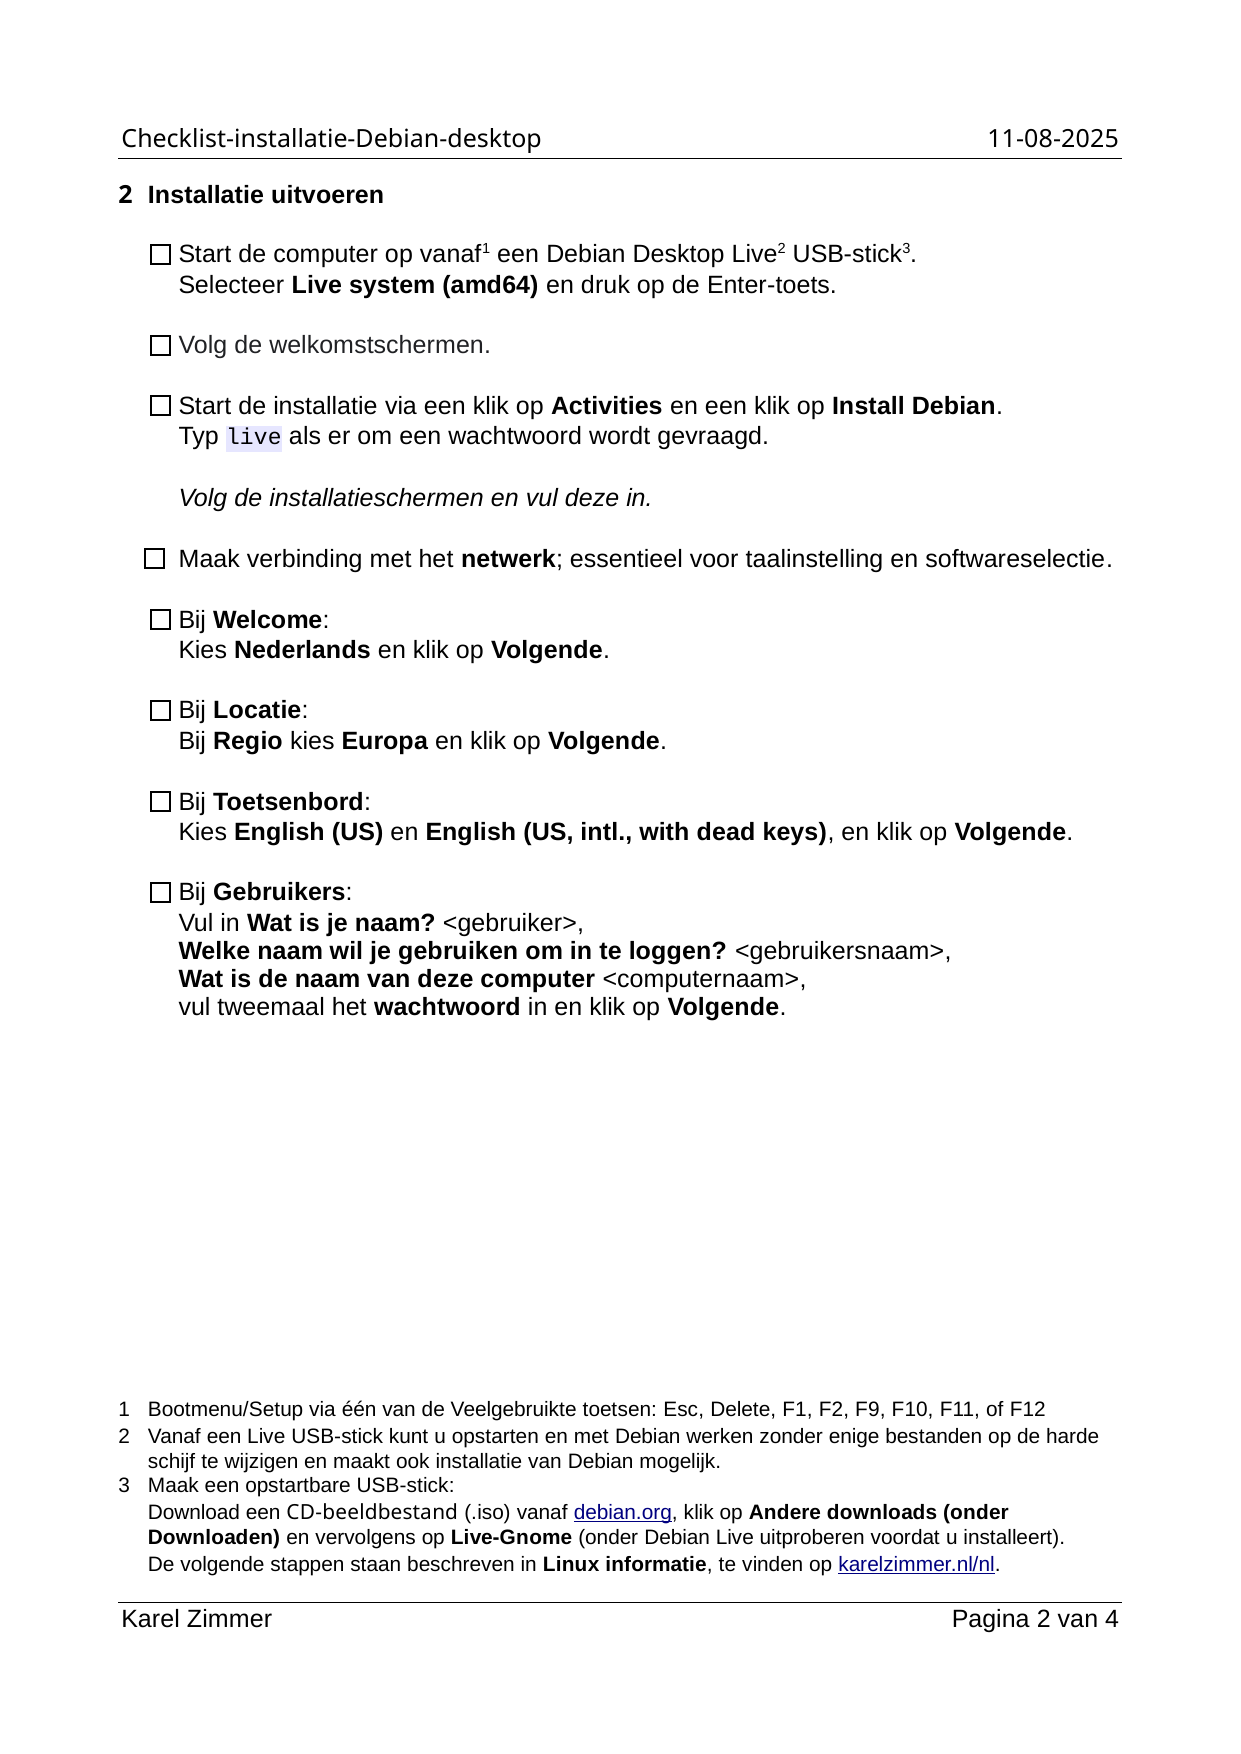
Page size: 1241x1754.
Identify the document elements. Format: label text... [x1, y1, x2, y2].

table_cell Bij Locatie: [177, 695, 1122, 726]
table_cell [118, 817, 142, 847]
table_cell [177, 360, 1122, 391]
table_cell [142, 726, 177, 756]
table_cell Bij Regio kies Europa en klik op Volgende. [177, 726, 1122, 756]
table_cell [142, 544, 177, 574]
table_cell [142, 360, 177, 391]
table_cell [118, 695, 142, 726]
table_cell [118, 786, 142, 817]
table_cell [118, 574, 142, 604]
table_cell [142, 483, 177, 513]
table_cell [118, 908, 142, 1022]
table_cell Volg de installatieschermen en vul deze in. [177, 483, 1122, 513]
table_cell Maak verbinding met het netwerk; essentieel voor taalinstelling en softwareselectie. [177, 544, 1122, 574]
table_cell [118, 453, 142, 483]
table_cell Bij Welcome: [177, 604, 1122, 635]
table_cell [177, 665, 1122, 695]
table_cell [118, 604, 142, 635]
table_cell [177, 756, 1122, 786]
table_cell [142, 665, 177, 695]
table_header [142, 239, 177, 269]
table_cell [142, 391, 177, 421]
table_cell [118, 877, 142, 907]
table_cell Start de installatie via een klik op Activities en een klik op Install Debian. [177, 391, 1122, 421]
table_cell [118, 391, 142, 421]
table_header [118, 239, 142, 269]
table_cell Typ live als er om een wachtwoord wordt gevraagd. [177, 421, 1122, 453]
table_cell [142, 847, 177, 877]
table_header Start de computer op vanaf een Debian Desktop Live USB-stick. [177, 239, 1122, 269]
table_cell [142, 817, 177, 847]
table_cell Kies Nederlands en klik op Volgende. [177, 635, 1122, 665]
table_cell [142, 908, 177, 1022]
table_cell [118, 726, 142, 756]
table_cell [118, 269, 142, 300]
table_cell [142, 514, 177, 544]
table_cell [142, 877, 177, 907]
table_cell [142, 756, 177, 786]
table_cell Kies English (US) en English (US, intl., with dead keys), en klik op Volgende. [177, 817, 1122, 847]
table_cell [118, 665, 142, 695]
table_cell [177, 847, 1122, 877]
table_cell Bij Toetsenbord: [177, 786, 1122, 817]
table_cell [118, 300, 142, 330]
list Installatie uitvoeren [118, 177, 1122, 211]
table_cell [118, 847, 142, 877]
table_cell [118, 756, 142, 786]
table_cell [118, 514, 142, 544]
table_cell [142, 574, 177, 604]
table_cell [118, 483, 142, 513]
table_cell Vul in Wat is je naam? <gebruiker>, Welke naam wil je gebruiken om in te loggen? <gebruikersnaam>, Wat is de naam van deze computer <computernaam>, vul tweemaal het wachtwoord in en klik op Volgende. [177, 908, 1122, 1022]
table_cell Selecteer Live system (amd64) en druk op de Enter-toets. [177, 269, 1122, 300]
table_cell [118, 544, 142, 574]
table_cell [142, 269, 177, 300]
table_cell [118, 330, 142, 360]
table_cell [177, 574, 1122, 604]
table_cell Volg de welkomstschermen. [177, 330, 1122, 360]
table_cell [142, 300, 177, 330]
table_cell Bij Gebruikers: [177, 877, 1122, 907]
table_cell [118, 421, 142, 453]
table_cell [118, 360, 142, 391]
table_cell [142, 604, 177, 635]
table_cell [142, 421, 177, 453]
table_cell [142, 453, 177, 483]
table_cell [118, 635, 142, 665]
table_cell [177, 453, 1122, 483]
table_cell [142, 330, 177, 360]
table_cell [142, 695, 177, 726]
table_cell [142, 635, 177, 665]
table_cell [177, 300, 1122, 330]
table_cell [177, 514, 1122, 544]
table_cell [142, 786, 177, 817]
